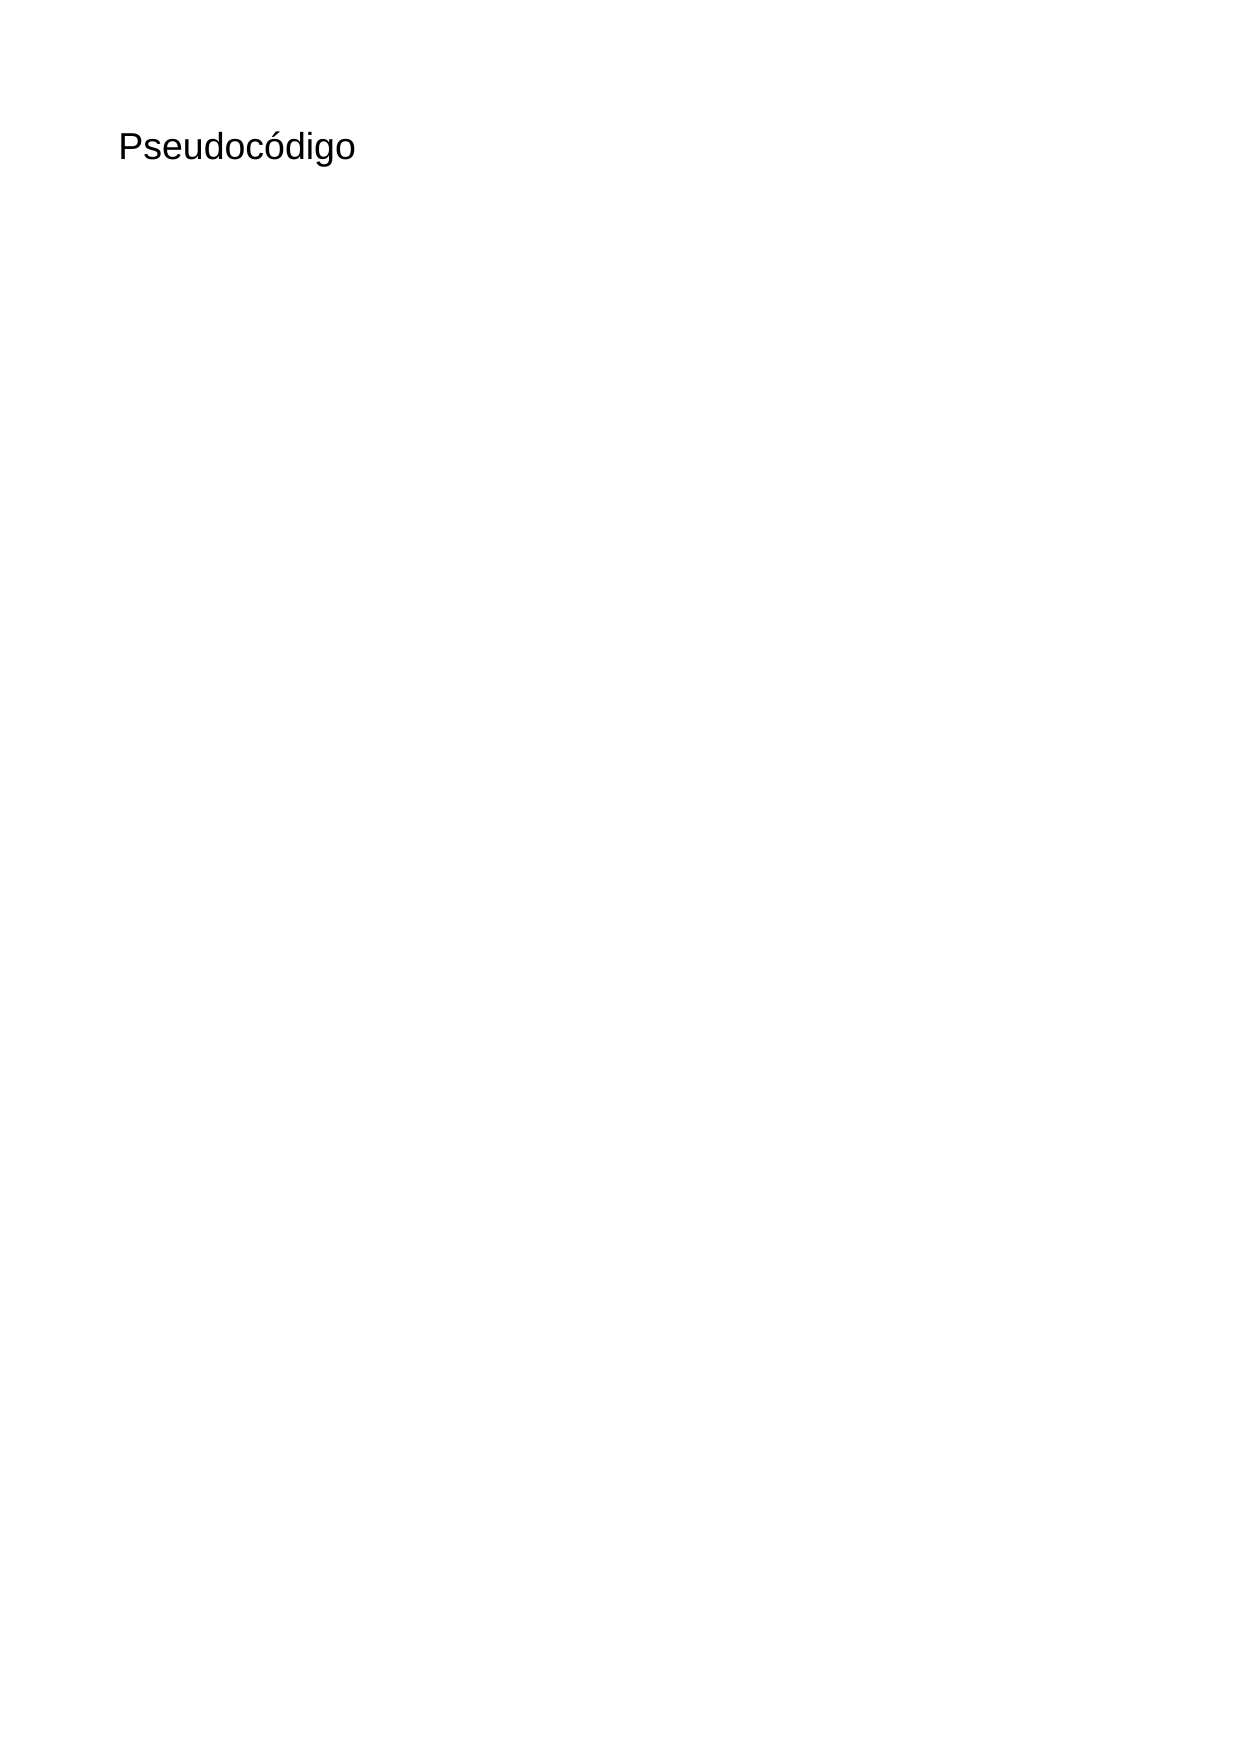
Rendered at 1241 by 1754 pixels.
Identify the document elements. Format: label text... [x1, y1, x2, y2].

subtitle Pseudocódigo [118, 124, 1122, 167]
